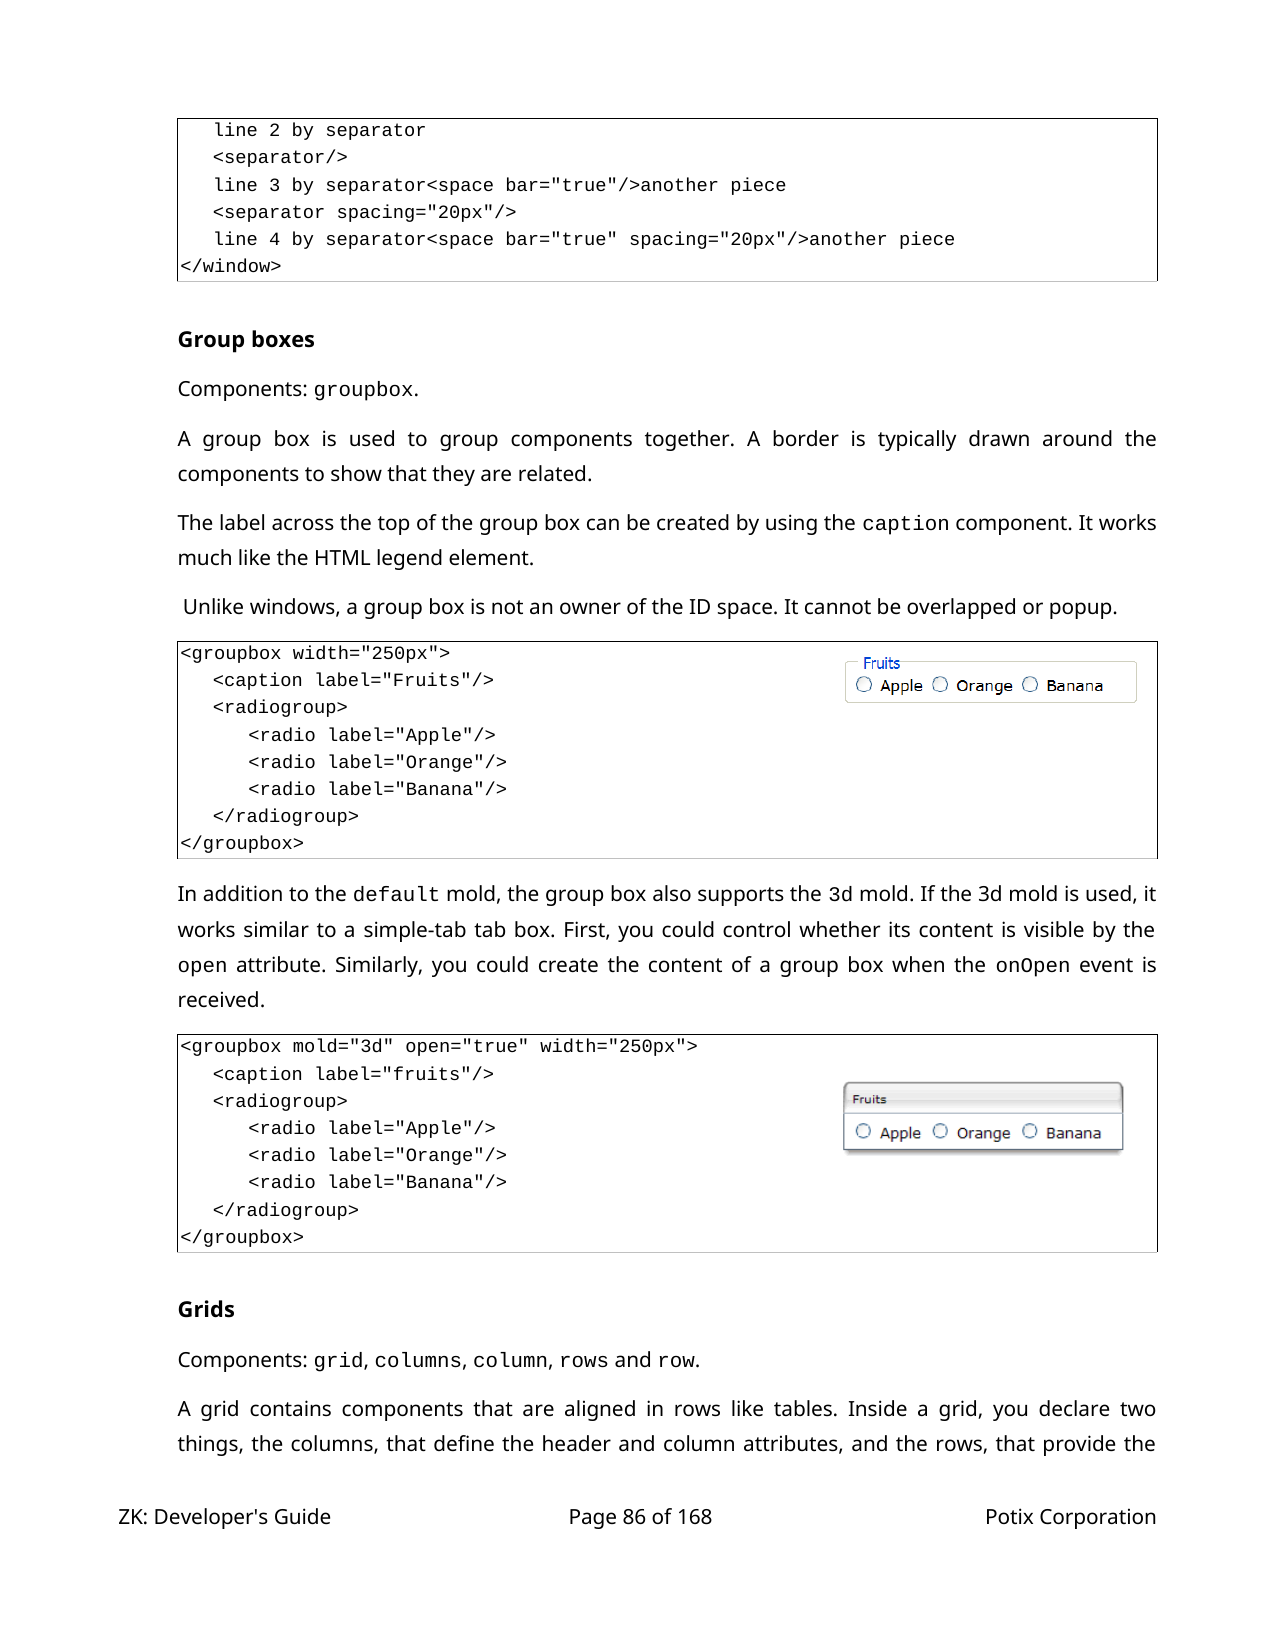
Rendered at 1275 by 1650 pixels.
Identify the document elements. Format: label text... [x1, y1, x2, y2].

text <radio label="Orange"/> [178, 750, 1157, 774]
text </groupbox> [178, 1224, 1157, 1252]
text [1128, 1116, 1157, 1140]
text <radio label="Banana"/> [178, 1170, 1157, 1194]
text <radio label="Apple"/> [178, 1116, 841, 1140]
text <separator/> [178, 145, 1157, 169]
text <caption label="fruits"/> [178, 1061, 1157, 1086]
text Components: grid, columns, column, rows and row. [177, 1345, 1157, 1373]
text <radio label="Apple"/> [178, 722, 1157, 747]
text </radiogroup> [178, 1197, 1157, 1222]
text <radiogroup> [178, 695, 1157, 719]
text <groupbox width="250px"> [178, 642, 1157, 665]
text <groupbox mold="3d" open="true" width="250px"> [178, 1035, 1157, 1058]
text Unlike windows, a group box is not an owner of the ID space. It cannot be overlapped or popup. [177, 592, 1157, 620]
text Components: groupbox. [177, 374, 1157, 403]
text <caption label="Fruits"/> [178, 668, 843, 692]
text line 3 by separator<space bar="true"/>another piece [178, 172, 1157, 197]
text line 4 by separator<space bar="true" spacing="20px"/>another piece [178, 227, 1157, 251]
text The label across the top of the group box can be created by using the caption component. It works much like the HTML legend element. [177, 508, 1157, 571]
subtitle Grids [177, 1294, 1157, 1324]
text <radiogroup> [178, 1089, 841, 1113]
text <radio label="Orange"/> [178, 1143, 1157, 1167]
text [1128, 1089, 1157, 1113]
text </window> [178, 254, 1157, 281]
text A group box is used to group components together. A border is typically drawn around the components to show that they are related. [177, 424, 1157, 487]
text <separator spacing="20px"/> [178, 200, 1157, 224]
text A grid contains components that are aligned in rows like tables. Inside a grid, you declare two things, the columns, that define the header and column attributes, and the rows, that provide the [177, 1394, 1157, 1458]
picture [841, 1080, 1128, 1156]
picture [843, 655, 1140, 705]
text line 2 by separator [178, 119, 1157, 142]
text In addition to the default mold, the group box also supports the 3d mold. If the 3d mold is used, it works similar to a simple-tab tab box. First, you could control whether its content is visible by the open attribute. Similarly, you could create the content of a group box when the onOpen event is received. [177, 879, 1157, 1014]
text </groupbox> [178, 831, 1157, 858]
text <radio label="Banana"/> [178, 777, 1157, 801]
text </radiogroup> [178, 804, 1157, 828]
subtitle Group boxes [177, 324, 1157, 354]
